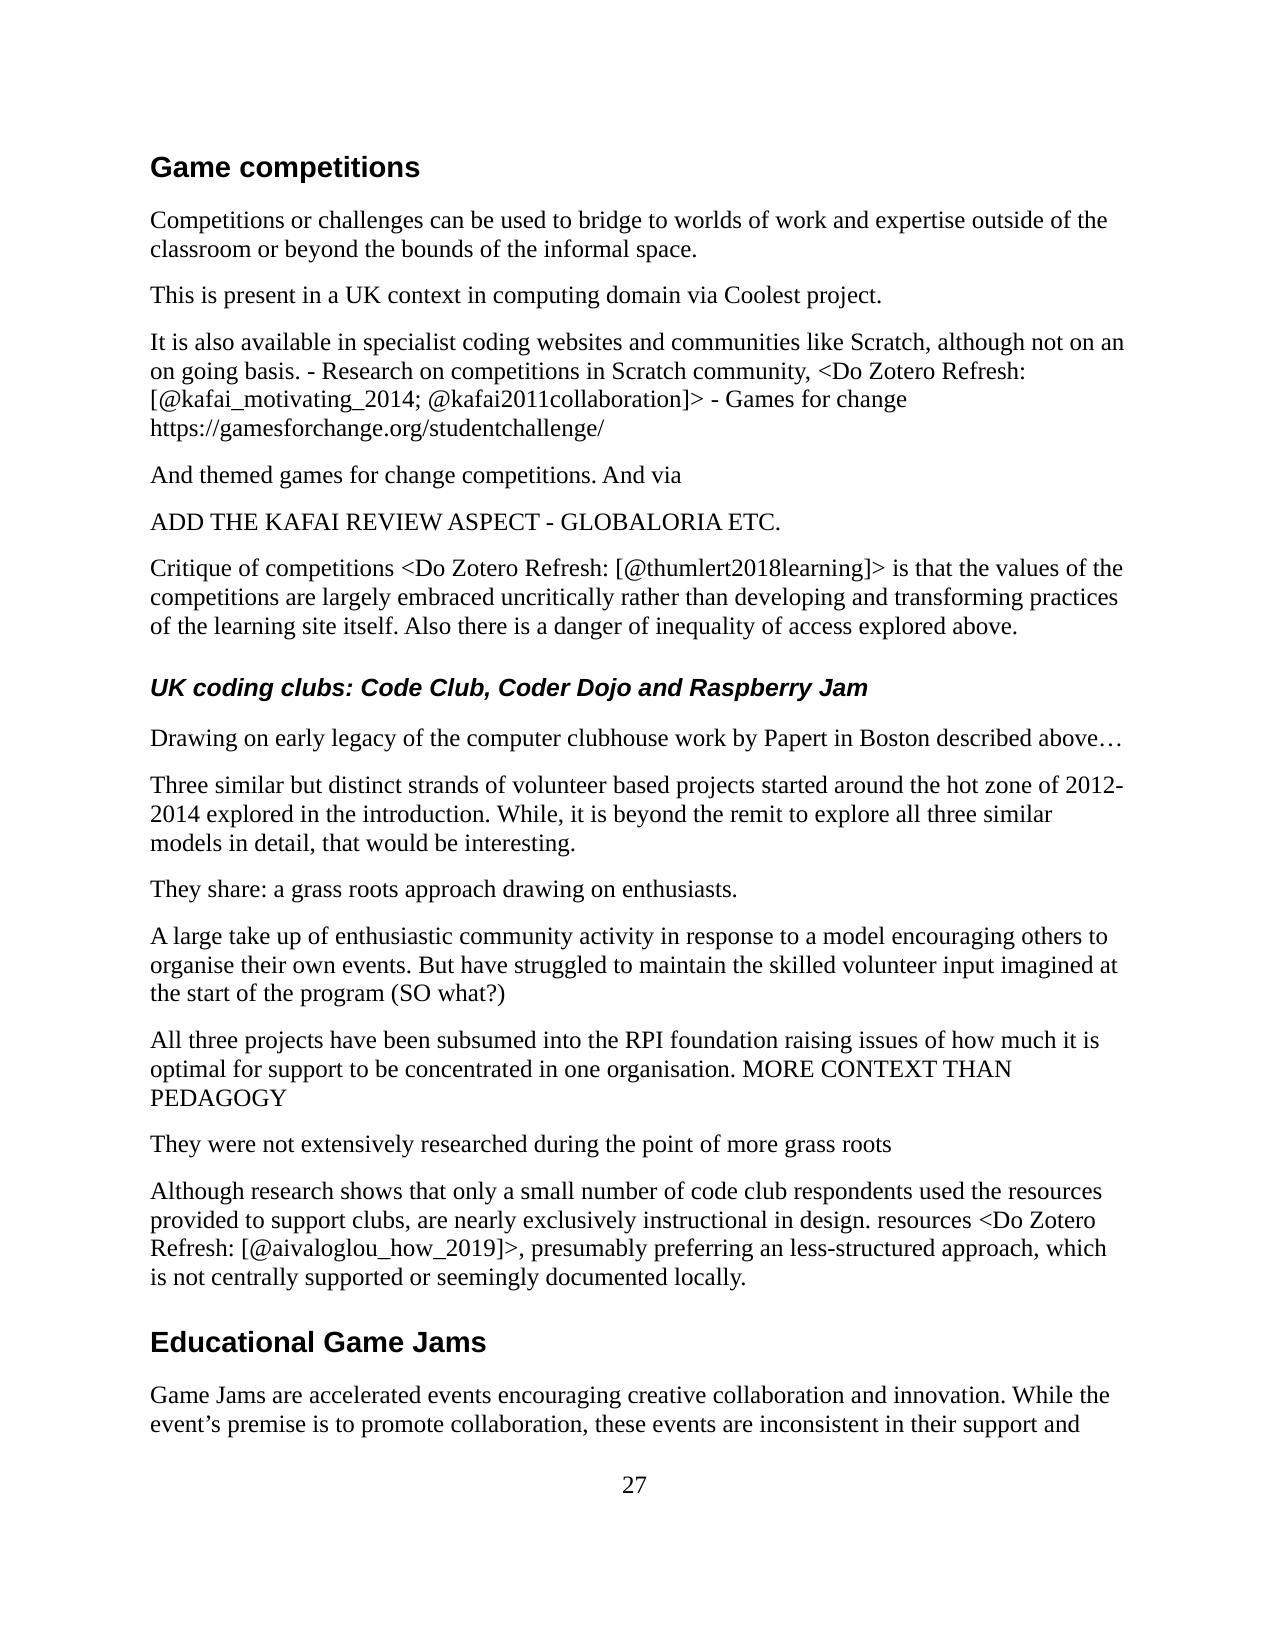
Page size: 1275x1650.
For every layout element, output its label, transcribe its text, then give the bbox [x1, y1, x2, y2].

text Drawing on early legacy of the computer clubhouse work by Papert in Boston described above… [150, 723, 1125, 752]
text They were not extensively researched during the point of more grass roots [150, 1129, 1125, 1158]
text It is also available in specialist coding websites and communities like Scratch, although not on an on going basis. - Research on competitions in Scratch community, <Do Zotero Refresh: [@kafai_motivating_2014; @kafai2011collaboration]> - Games for change https://gamesforchange.org/studentchallenge/ [150, 327, 1125, 442]
text A large take up of enthusiastic community activity in response to a model encouraging others to organise their own events. But have struggled to maintain the skilled volunteer input imagined at the start of the program (SO what?) [150, 921, 1125, 1007]
text They share: a grass roots approach drawing on enthusiasts. [150, 874, 1125, 903]
subtitle Educational Game Jams [150, 1325, 1125, 1358]
text And themed games for change competitions. And via [150, 460, 1125, 489]
text This is present in a UK context in computing domain via Coolest project. [150, 280, 1125, 309]
text Game Jams are accelerated events encouraging creative collaboration and innovation. While the event’s premise is to promote collaboration, these events are inconsistent in their support and [150, 1380, 1125, 1437]
subtitle UK coding clubs: Code Club, Coder Dojo and Raspberry Jam [150, 673, 1125, 702]
text ADD THE KAFAI REVIEW ASPECT - GLOBALORIA ETC. [150, 507, 1125, 535]
text All three projects have been subsumed into the RPI foundation raising issues of how much it is optimal for support to be concentrated in one organisation. MORE CONTEXT THAN PEDAGOGY [150, 1025, 1125, 1111]
text Critique of competitions <Do Zotero Refresh: [@thumlert2018learning]> is that the values of the competitions are largely embraced uncritically rather than developing and transforming practices of the learning site itself. Also there is a danger of inequality of access explored above. [150, 553, 1125, 639]
text Three similar but distinct strands of volunteer based projects started around the hot zone of 2012-2014 explored in the introduction. While, it is beyond the remit to explore all three similar models in detail, that would be interesting. [150, 770, 1125, 856]
text Although research shows that only a small number of code club respondents used the resources provided to support clubs, are nearly exclusively instructional in design. resources <Do Zotero Refresh: [@aivaloglou_how_2019]>, presumably preferring an less-structured approach, which is not centrally supported or seemingly documented locally. [150, 1176, 1125, 1291]
subtitle Game competitions [150, 150, 1125, 183]
text Competitions or challenges can be used to bridge to worlds of work and expertise outside of the classroom or beyond the bounds of the informal space. [150, 205, 1125, 262]
